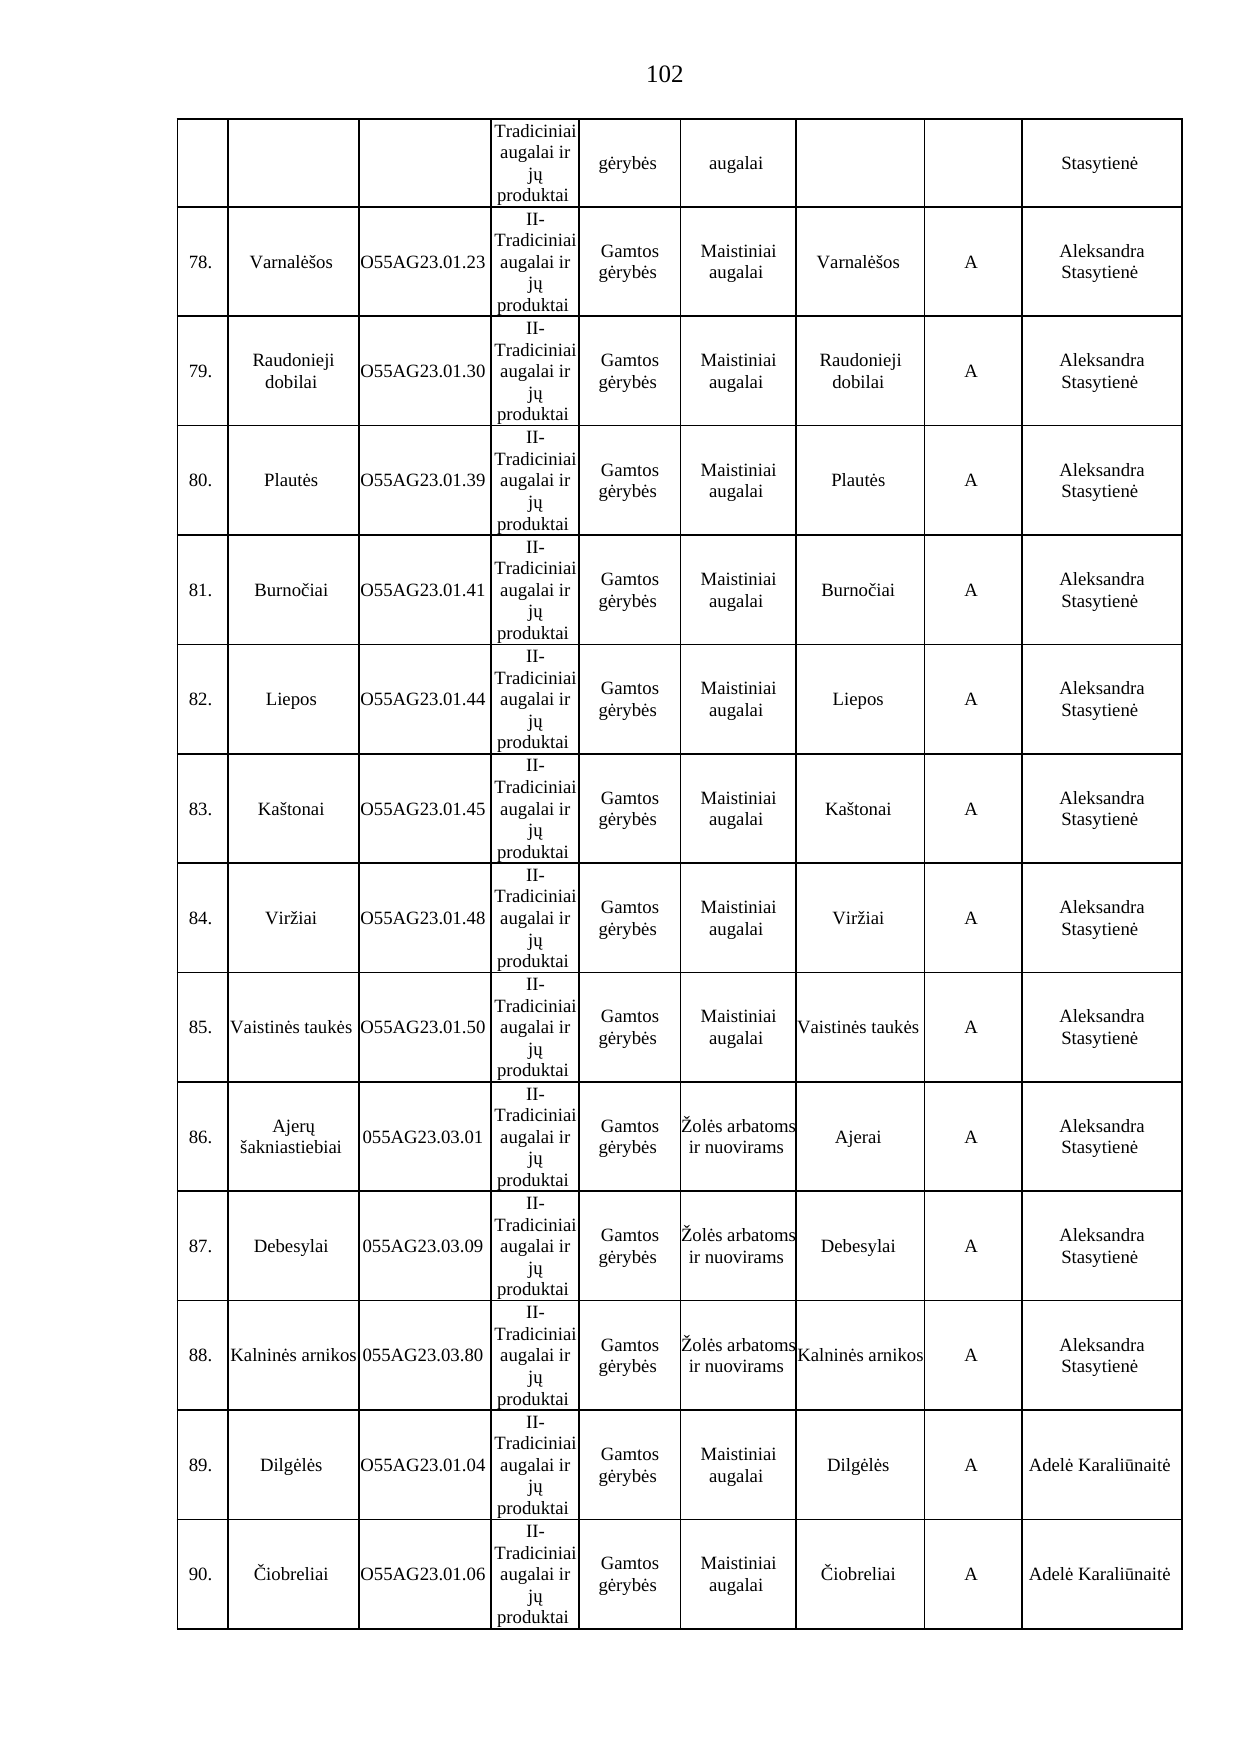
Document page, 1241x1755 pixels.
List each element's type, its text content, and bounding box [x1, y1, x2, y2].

table_cell Aleksandra Stasytienė [1023, 317, 1181, 425]
table_cell Raudonieji dobilai [229, 317, 358, 425]
table_cell II-Tradiciniai augalai ir jų produktai [492, 536, 578, 643]
table_cell 055AG23.03.80 [360, 1301, 490, 1409]
table_cell II-Tradiciniai augalai ir jų produktai [492, 1411, 578, 1518]
table_cell II-Tradiciniai augalai ir jų produktai [492, 317, 578, 425]
table_cell Debesylai [229, 1192, 358, 1300]
table_cell Gamtos gėrybės [580, 208, 680, 315]
table_cell [797, 120, 924, 206]
table_cell 055AG23.03.01 [360, 1083, 490, 1190]
table_cell Aleksandra Stasytienė [1023, 755, 1181, 862]
table_cell Viržiai [797, 864, 924, 972]
table_cell O55AG23.01.30 [360, 317, 490, 425]
table_cell [229, 120, 358, 206]
table_cell A [925, 208, 1021, 315]
table_cell A [925, 755, 1021, 862]
table_cell Aleksandra Stasytienė [1023, 1301, 1181, 1409]
table_cell Dilgėlės [229, 1411, 358, 1518]
table_cell 80. [178, 426, 227, 534]
table_cell A [925, 1520, 1021, 1628]
table_cell Burnočiai [797, 536, 924, 643]
table_cell Stasytienė [1023, 120, 1181, 206]
table_cell Gamtos gėrybės [580, 1301, 680, 1409]
table_cell 90. [178, 1520, 227, 1628]
table_cell Maistiniai augalai [681, 1520, 795, 1628]
table_cell O55AG23.01.41 [360, 536, 490, 643]
table_cell O55AG23.01.23 [360, 208, 490, 315]
table_cell Maistiniai augalai [681, 426, 795, 534]
table_cell [178, 120, 227, 206]
table_cell 85. [178, 973, 227, 1081]
table_cell 82. [178, 645, 227, 753]
table_cell Liepos [797, 645, 924, 753]
table_cell O55AG23.01.44 [360, 645, 490, 753]
table_cell Gamtos gėrybės [580, 536, 680, 643]
table_cell A [925, 1411, 1021, 1518]
table_cell Gamtos gėrybės [580, 645, 680, 753]
table_cell Maistiniai augalai [681, 973, 795, 1081]
table_cell 055AG23.03.09 [360, 1192, 490, 1300]
table_cell Maistiniai augalai [681, 208, 795, 315]
table_cell II-Tradiciniai augalai ir jų produktai [492, 973, 578, 1081]
table_cell Aleksandra Stasytienė [1023, 645, 1181, 753]
table_cell Viržiai [229, 864, 358, 972]
table_cell Gamtos gėrybės [580, 1192, 680, 1300]
table_cell A [925, 1083, 1021, 1190]
table_cell Aleksandra Stasytienė [1023, 1083, 1181, 1190]
table_cell 88. [178, 1301, 227, 1409]
table_cell Gamtos gėrybės [580, 317, 680, 425]
table_cell II-Tradiciniai augalai ir jų produktai [492, 1301, 578, 1409]
table_cell Aleksandra Stasytienė [1023, 536, 1181, 643]
table_cell Žolės arbatoms ir nuovirams [681, 1083, 795, 1190]
table_cell 89. [178, 1411, 227, 1518]
table_cell II-Tradiciniai augalai ir jų produktai [492, 208, 578, 315]
table_cell Gamtos gėrybės [580, 973, 680, 1081]
table_cell gėrybės [580, 120, 680, 206]
table_cell augalai [681, 120, 795, 206]
table_cell Kalninės arnikos [229, 1301, 358, 1409]
table_cell A [925, 864, 1021, 972]
table_cell Čiobreliai [797, 1520, 924, 1628]
table_cell 87. [178, 1192, 227, 1300]
table_cell Vaistinės taukės [229, 973, 358, 1081]
table_cell Kalninės arnikos [797, 1301, 924, 1409]
table_cell A [925, 973, 1021, 1081]
table_cell [360, 120, 490, 206]
table_cell Vaistinės taukės [797, 973, 924, 1081]
table_cell 78. [178, 208, 227, 315]
table_cell Tradiciniai augalai ir jų produktai [492, 120, 578, 206]
table_cell Liepos [229, 645, 358, 753]
table_cell Dilgėlės [797, 1411, 924, 1518]
table_cell Varnalėšos [229, 208, 358, 315]
table_cell Gamtos gėrybės [580, 426, 680, 534]
table_cell O55AG23.01.39 [360, 426, 490, 534]
table_cell Plautės [229, 426, 358, 534]
table_cell Burnočiai [229, 536, 358, 643]
table_cell II-Tradiciniai augalai ir jų produktai [492, 1520, 578, 1628]
table_cell Čiobreliai [229, 1520, 358, 1628]
table_cell Maistiniai augalai [681, 1411, 795, 1518]
table_cell II-Tradiciniai augalai ir jų produktai [492, 755, 578, 862]
table_cell 79. [178, 317, 227, 425]
table_cell Maistiniai augalai [681, 317, 795, 425]
table_cell Gamtos gėrybės [580, 864, 680, 972]
table_cell Žolės arbatoms ir nuovirams [681, 1301, 795, 1409]
table_cell O55AG23.01.48 [360, 864, 490, 972]
table_cell [925, 120, 1021, 206]
table_cell II-Tradiciniai augalai ir jų produktai [492, 864, 578, 972]
table_cell Maistiniai augalai [681, 755, 795, 862]
table_cell Gamtos gėrybės [580, 1083, 680, 1190]
table_cell 84. [178, 864, 227, 972]
table_cell 83. [178, 755, 227, 862]
table_cell A [925, 645, 1021, 753]
table_cell Aleksandra Stasytienė [1023, 1192, 1181, 1300]
table_cell Adelė Karaliūnaitė [1023, 1520, 1181, 1628]
table_cell Žolės arbatoms ir nuovirams [681, 1192, 795, 1300]
table_cell A [925, 317, 1021, 425]
table_cell II-Tradiciniai augalai ir jų produktai [492, 645, 578, 753]
table_cell Maistiniai augalai [681, 645, 795, 753]
table_cell A [925, 1301, 1021, 1409]
table_cell Adelė Karaliūnaitė [1023, 1411, 1181, 1518]
table_cell Aleksandra Stasytienė [1023, 208, 1181, 315]
table_cell Aleksandra Stasytienė [1023, 426, 1181, 534]
table_cell Ajerų šakniastiebiai [229, 1083, 358, 1190]
table_cell O55AG23.01.45 [360, 755, 490, 862]
table_cell O55AG23.01.50 [360, 973, 490, 1081]
table_cell Gamtos gėrybės [580, 1520, 680, 1628]
table_cell A [925, 536, 1021, 643]
table_cell Aleksandra Stasytienė [1023, 864, 1181, 972]
table_cell Varnalėšos [797, 208, 924, 315]
table_cell Maistiniai augalai [681, 864, 795, 972]
table_cell 81. [178, 536, 227, 643]
table_cell Gamtos gėrybės [580, 1411, 680, 1518]
table_cell O55AG23.01.04 [360, 1411, 490, 1518]
table_cell Kaštonai [797, 755, 924, 862]
table_cell Maistiniai augalai [681, 536, 795, 643]
table_cell II-Tradiciniai augalai ir jų produktai [492, 1192, 578, 1300]
table_cell Debesylai [797, 1192, 924, 1300]
table_cell O55AG23.01.06 [360, 1520, 490, 1628]
table_cell Raudonieji dobilai [797, 317, 924, 425]
table_cell II-Tradiciniai augalai ir jų produktai [492, 426, 578, 534]
table_cell Aleksandra Stasytienė [1023, 973, 1181, 1081]
table_cell Kaštonai [229, 755, 358, 862]
table_cell II-Tradiciniai augalai ir jų produktai [492, 1083, 578, 1190]
table_cell Plautės [797, 426, 924, 534]
table_cell A [925, 1192, 1021, 1300]
table_cell Gamtos gėrybės [580, 755, 680, 862]
table_cell Ajerai [797, 1083, 924, 1190]
table_cell 86. [178, 1083, 227, 1190]
table_cell A [925, 426, 1021, 534]
